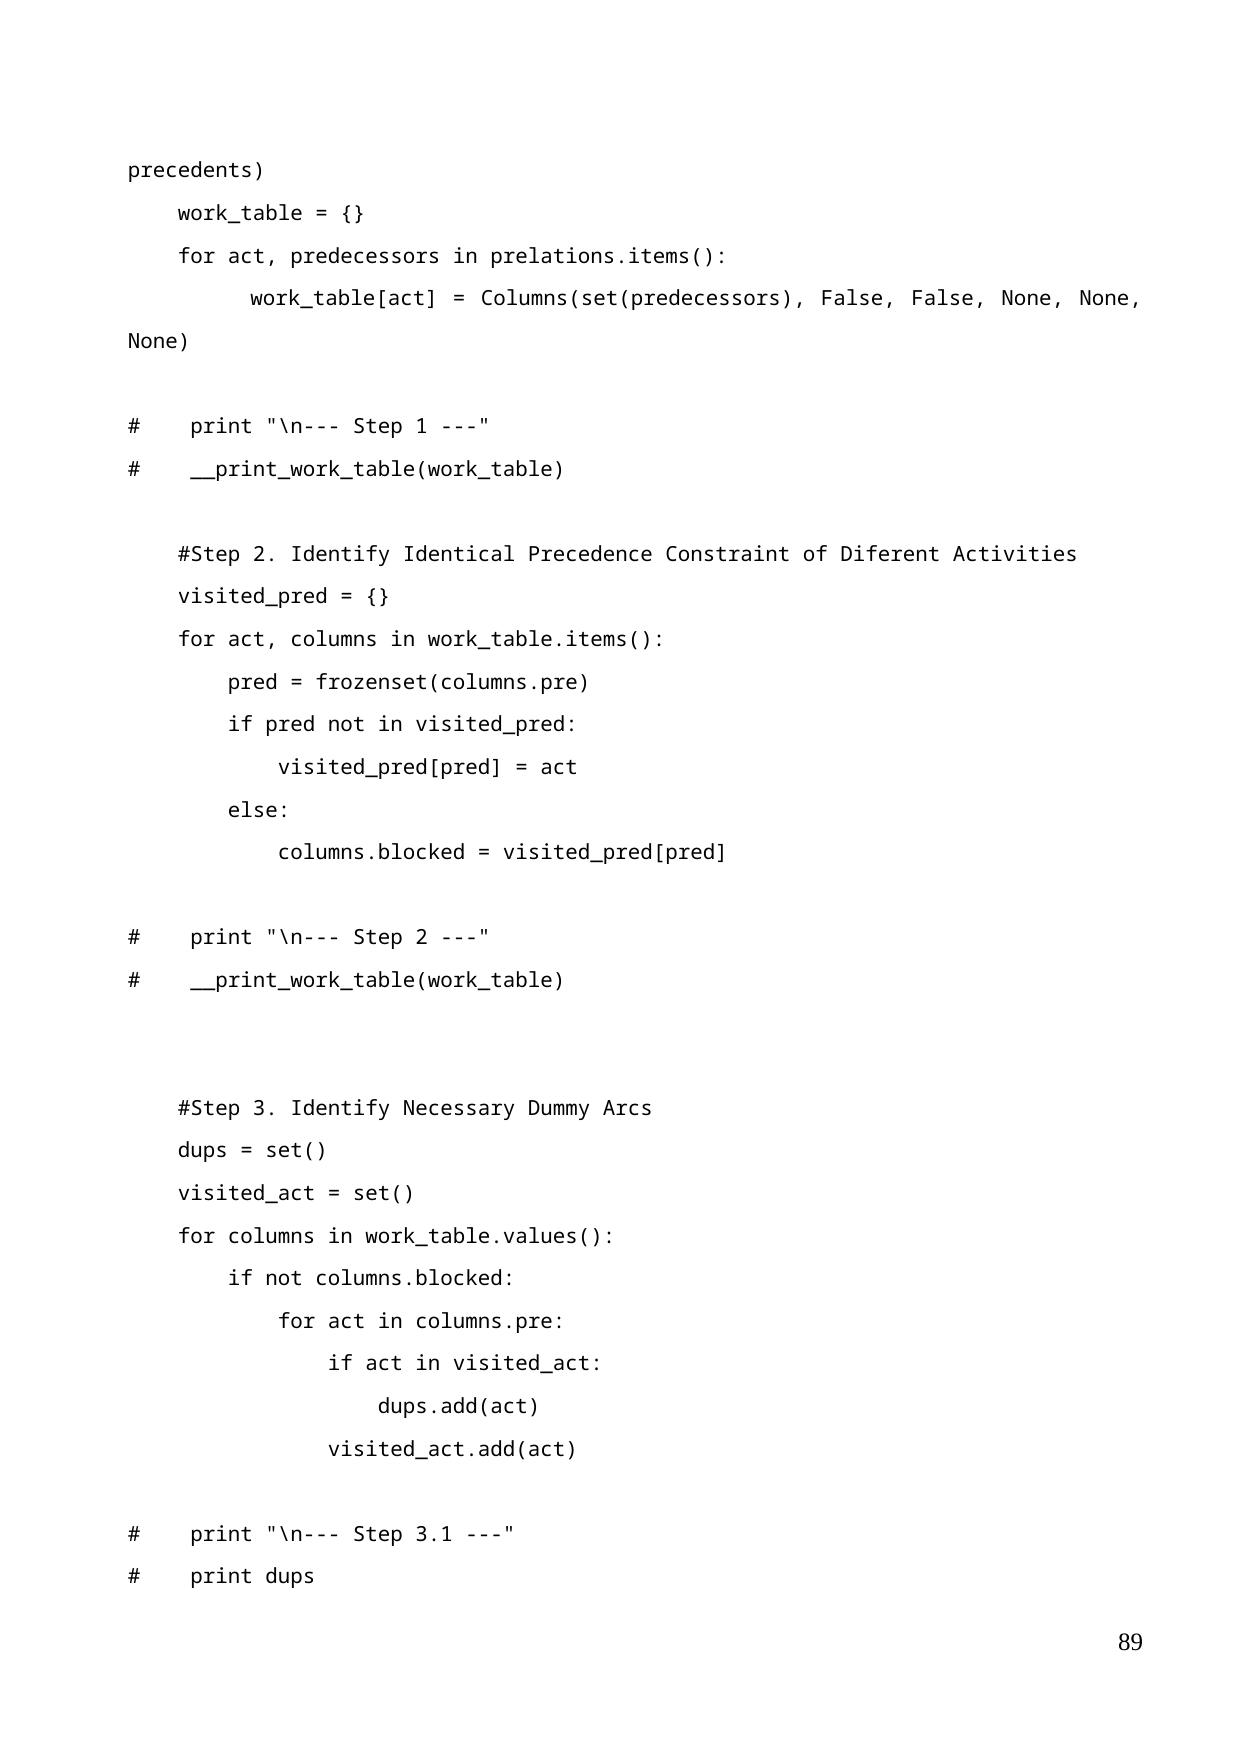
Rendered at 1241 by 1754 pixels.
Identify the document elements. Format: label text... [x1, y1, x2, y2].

text # print "\n--- Step 1 ---" [128, 411, 1143, 440]
text visited_act.add(act) [128, 1434, 1143, 1462]
text visited_act = set() [128, 1178, 1143, 1207]
text #Step 2. Identify Identical Precedence Constraint of Diferent Activities [128, 539, 1143, 567]
text if pred not in visited_pred: [128, 709, 1143, 738]
text pred = frozenset(columns.pre) [128, 667, 1143, 695]
text columns.blocked = visited_pred[pred] [128, 837, 1143, 866]
text # __print_work_table(work_table) [128, 965, 1143, 993]
text dups = set() [128, 1136, 1143, 1164]
text visited_pred[pred] = act [128, 752, 1143, 781]
text # print "\n--- Step 2 ---" [128, 922, 1143, 951]
text #Step 3. Identify Necessary Dummy Arcs [128, 1093, 1143, 1121]
text for act, columns in work_table.items(): [128, 624, 1143, 653]
text if not columns.blocked: [128, 1263, 1143, 1292]
text for act in columns.pre: [128, 1306, 1143, 1334]
text work_table = {} [128, 198, 1143, 227]
text # __print_work_table(work_table) [128, 454, 1143, 482]
text visited_pred = {} [128, 582, 1143, 610]
text dups.add(act) [128, 1391, 1143, 1419]
text for act, predecessors in prelations.items(): [128, 241, 1143, 269]
text if act in visited_act: [128, 1348, 1143, 1377]
text for columns in work_table.values(): [128, 1221, 1143, 1249]
text # print "\n--- Step 3.1 ---" [128, 1519, 1143, 1547]
text precedents) [128, 156, 1143, 184]
text # print dups [128, 1562, 1143, 1590]
text else: [128, 795, 1143, 823]
text work_table[act] = Columns(set(predecessors), False, False, None, None, None) [128, 283, 1143, 354]
